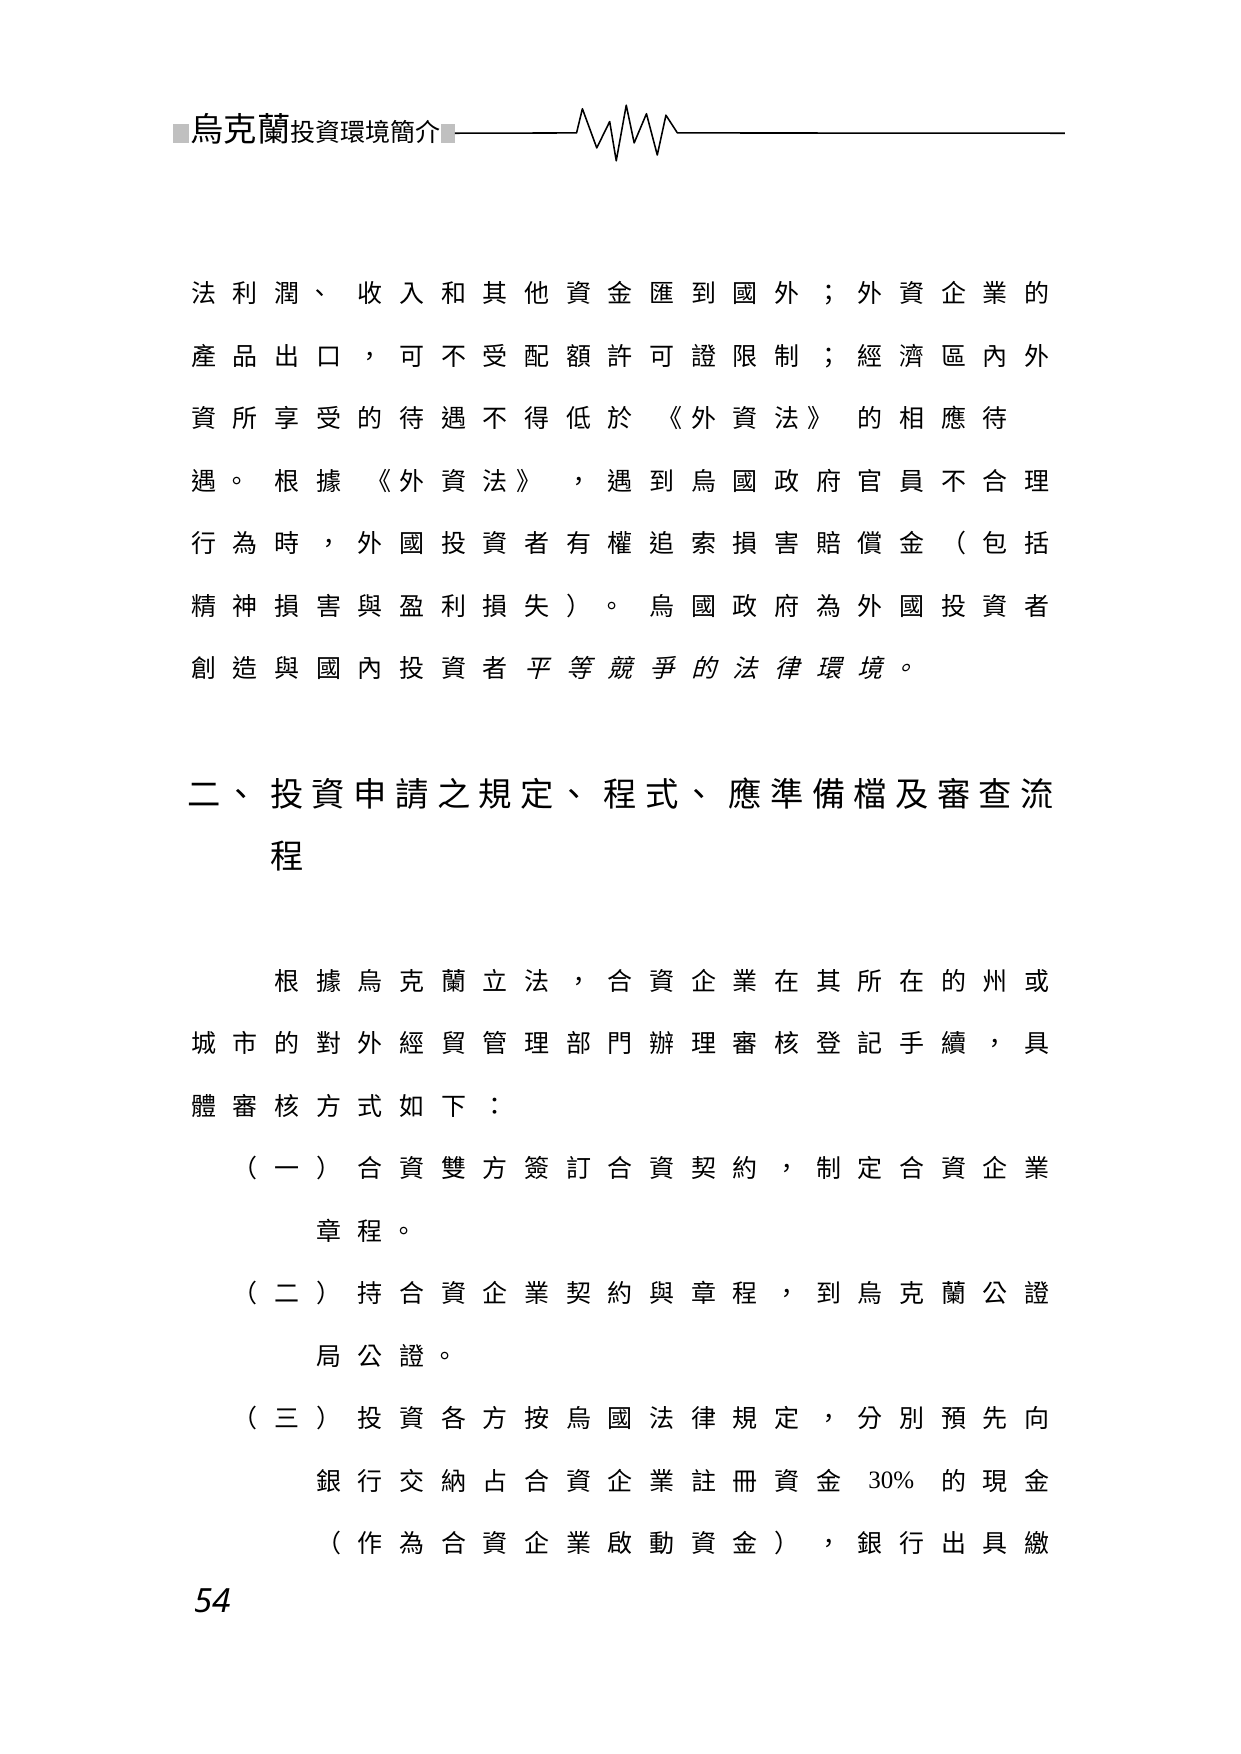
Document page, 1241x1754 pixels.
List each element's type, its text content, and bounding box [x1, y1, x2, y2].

text 根據烏克蘭立法，合資企業在其所在的州或城市的對外經貿管理部門辦理審核登記手續，具體審核方式如下： [183, 938, 1058, 1125]
text （一）合資雙方簽訂合資契約，制定合資企業章程。 [207, 1125, 1058, 1250]
text （二）持合資企業契約與章程，到烏克蘭公證局公證。 [207, 1250, 1058, 1375]
text 法利潤、收入和其他資金匯到國外；外資企業的產品出口，可不受配額許可證限制；經濟區內外資所享受的待遇不得低於《外資法》的相應待遇。根據《外資法》，遇到烏國政府官員不合理行為時，外國投資者有權追索損害賠償金（包括精神損害與盈利損失）。烏國政府為外國投資者創造與國內投資者平等競爭的法律環境。 [183, 250, 1058, 688]
text 二、投資申請之規定、程式、應準備檔及審查流程 [183, 750, 1058, 875]
text （三）投資各方按烏國法律規定，分別預先向銀行交納占合資企業註冊資金30%的現金（作為合資企業啟動資金），銀行出具繳 [207, 1375, 1058, 1563]
